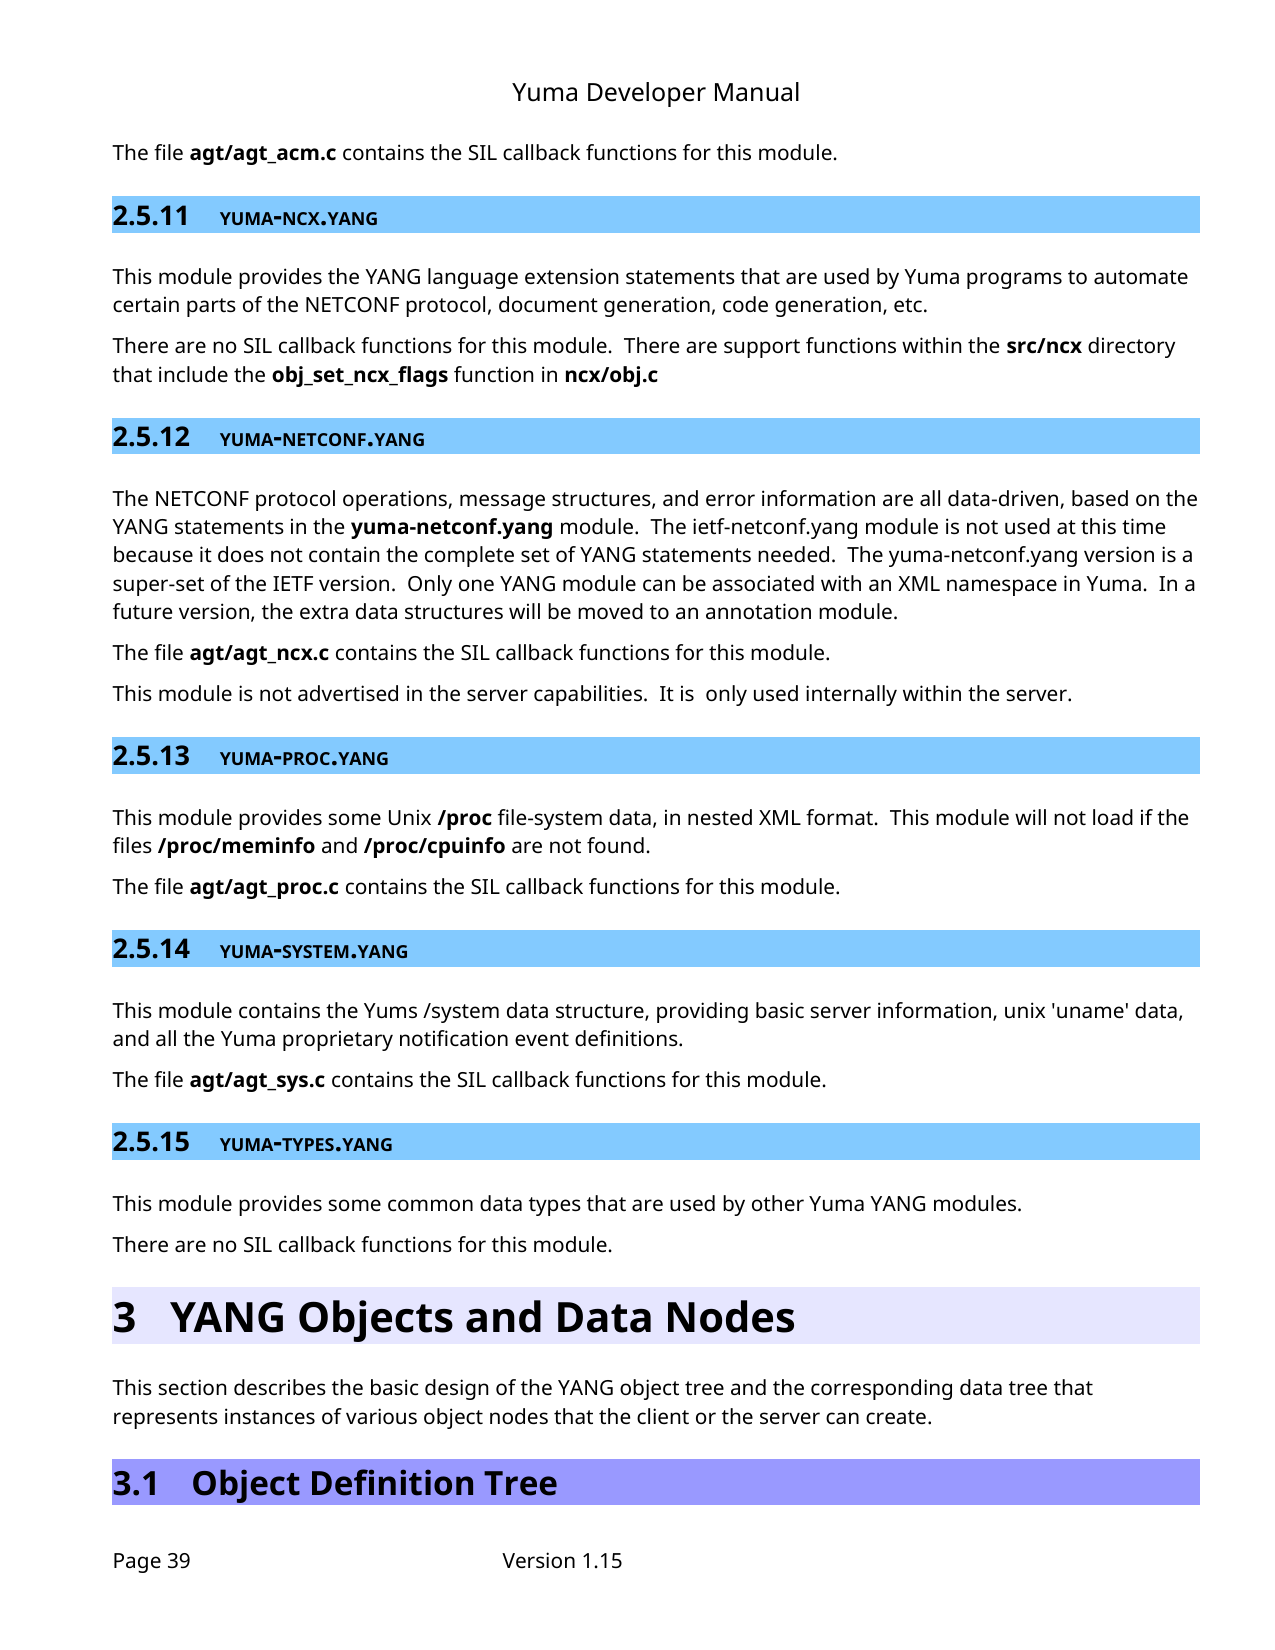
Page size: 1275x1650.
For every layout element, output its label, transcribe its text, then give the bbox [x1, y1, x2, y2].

subtitle yuma-netconf.yang [112, 418, 1200, 454]
text This module provides some Unix /proc file-system data, in nested XML format. This module will not load if the files /proc/meminfo and /proc/cpuinfo are not found. [112, 803, 1200, 860]
text The file agt/agt_sys.c contains the SIL callback functions for this module. [112, 1065, 1200, 1094]
subtitle yuma-types.yang [112, 1123, 1200, 1160]
text This module is not advertised in the server capabilities. It is only used internally within the server. [112, 679, 1200, 708]
text This section describes the basic design of the YANG object tree and the corresponding data tree that represents instances of various object nodes that the client or the server can create. [112, 1373, 1200, 1430]
subtitle YANG Objects and Data Nodes [112, 1287, 1200, 1344]
text This module provides the YANG language extension statements that are used by Yuma programs to automate certain parts of the NETCONF protocol, document generation, code generation, etc. [112, 262, 1200, 319]
text There are no SIL callback functions for this module. There are support functions within the src/ncx directory that include the obj_set_ncx_flags function in ncx/obj.c [112, 332, 1200, 388]
text There are no SIL callback functions for this module. [112, 1230, 1200, 1258]
subtitle yuma-proc.yang [112, 737, 1200, 774]
subtitle Object Definition Tree [112, 1459, 1200, 1505]
text The file agt/agt_ncx.c contains the SIL callback functions for this module. [112, 638, 1200, 667]
subtitle yuma-system.yang [112, 930, 1200, 967]
text This module provides some common data types that are used by other Yuma YANG modules. [112, 1189, 1200, 1217]
subtitle yuma-ncx.yang [112, 196, 1200, 233]
text This module contains the Yums /system data structure, providing basic server information, unix 'uname' data, and all the Yuma proprietary notification event definitions. [112, 996, 1200, 1053]
text The NETCONF protocol operations, message structures, and error information are all data-driven, based on the YANG statements in the yuma-netconf.yang module. The ietf-netconf.yang module is not used at this time because it does not contain the complete set of YANG statements needed. The yuma-netconf.yang version is a super-set of the IETF version. Only one YANG module can be associated with an XML namespace in Yuma. In a future version, the extra data structures will be moved to an annotation module. [112, 484, 1200, 626]
text The file agt/agt_acm.c contains the SIL callback functions for this module. [112, 138, 1200, 167]
text The file agt/agt_proc.c contains the SIL callback functions for this module. [112, 872, 1200, 901]
